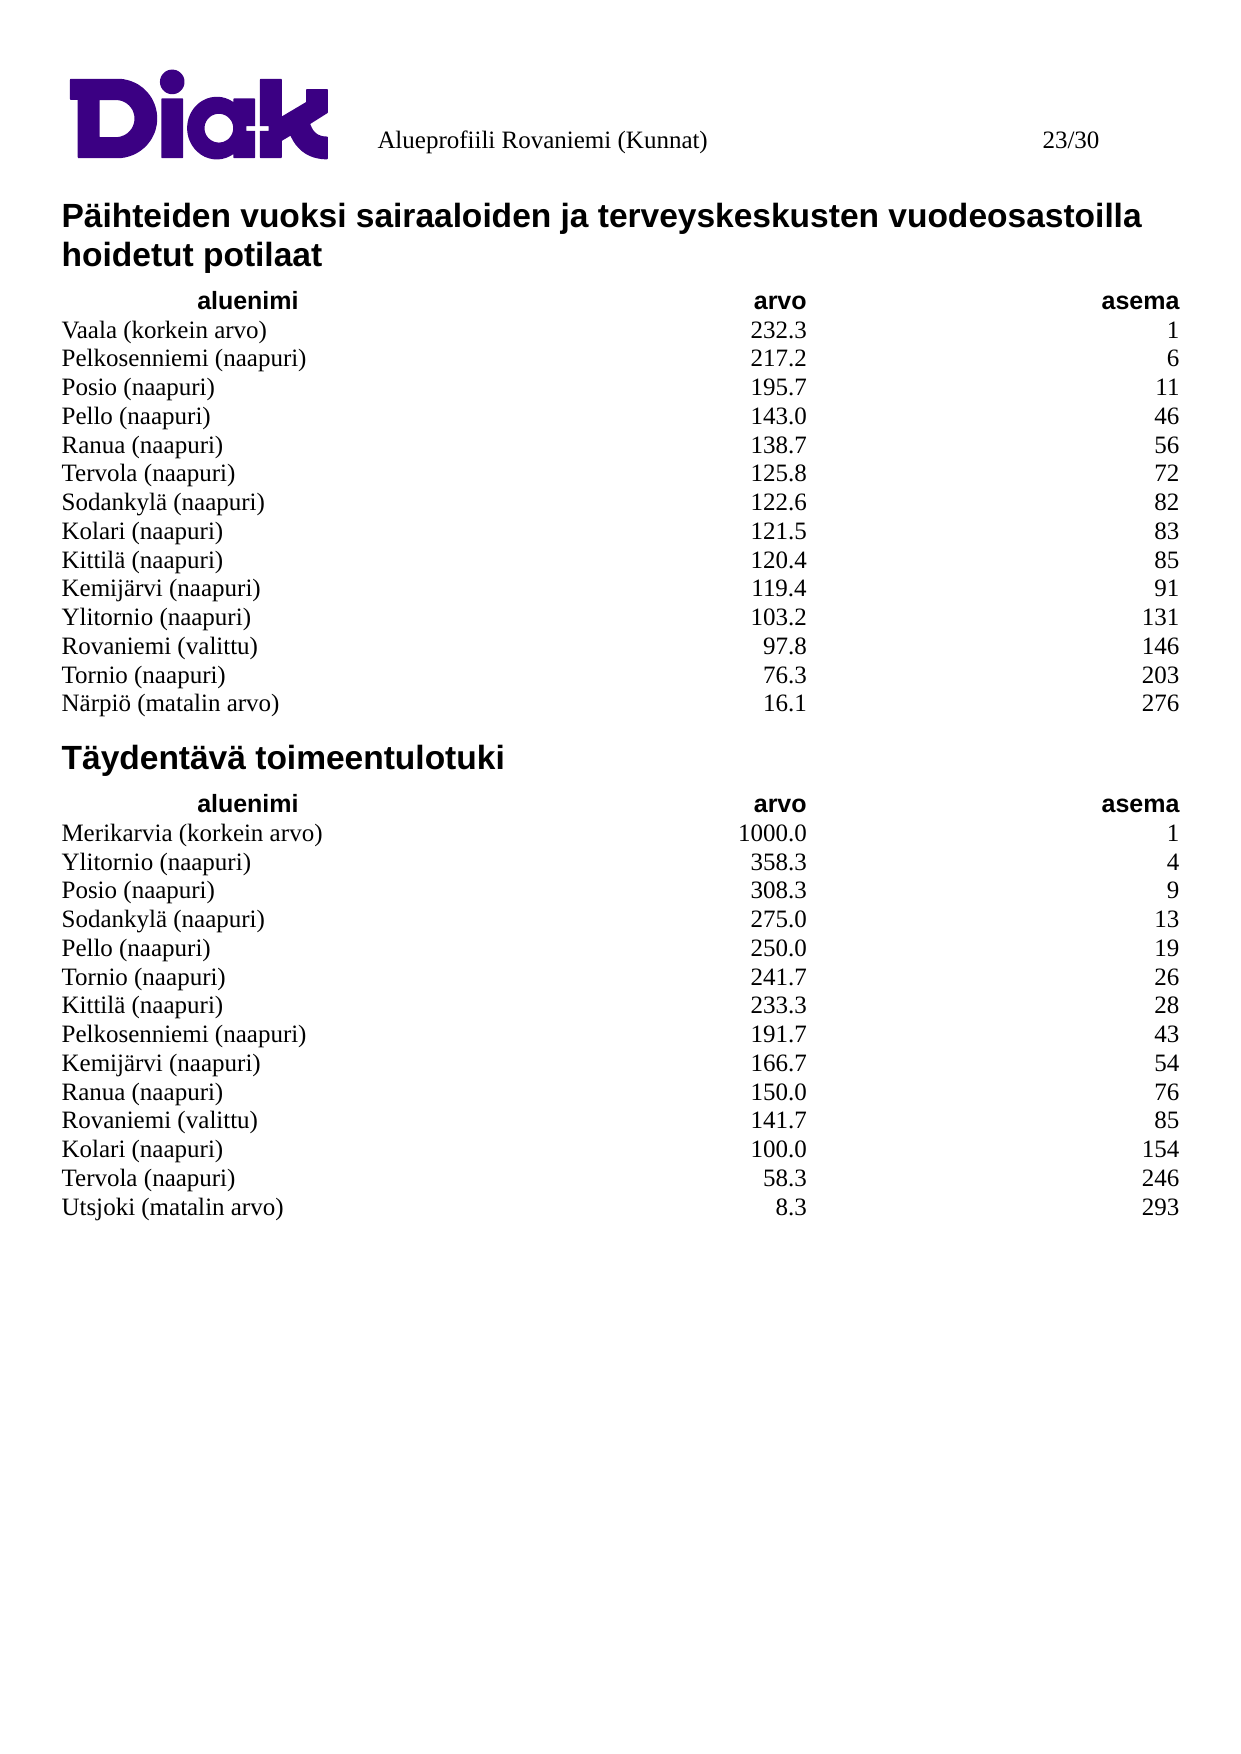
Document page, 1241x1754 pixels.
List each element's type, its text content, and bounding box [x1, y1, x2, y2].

table_cell Kittilä (naapuri) [61, 545, 434, 573]
table_cell 232.3 [434, 315, 806, 343]
table_cell 358.3 [434, 847, 806, 875]
table_cell Pelkosenniemi (naapuri) [61, 1019, 434, 1048]
table_cell 250.0 [434, 933, 806, 962]
table_cell 11 [806, 372, 1179, 401]
table_cell 82 [806, 487, 1179, 516]
table_cell Kittilä (naapuri) [61, 990, 434, 1019]
table_cell 121.5 [434, 516, 806, 545]
table_cell Sodankylä (naapuri) [61, 904, 434, 933]
table_cell 13 [806, 904, 1179, 933]
table_cell Pello (naapuri) [61, 933, 434, 962]
table_cell 293 [806, 1192, 1179, 1220]
table_cell 143.0 [434, 401, 806, 430]
table_cell Ranua (naapuri) [61, 430, 434, 458]
table_header aluenimi [61, 789, 434, 818]
table_cell 6 [806, 344, 1179, 372]
table_cell 83 [806, 516, 1179, 545]
table_cell 276 [806, 689, 1179, 717]
table_header asema [806, 286, 1179, 315]
table_cell Ranua (naapuri) [61, 1077, 434, 1105]
table_cell 131 [806, 602, 1179, 631]
table_cell Tornio (naapuri) [61, 660, 434, 688]
table_header arvo [434, 789, 806, 818]
table_cell 97.8 [434, 631, 806, 660]
subtitle Päihteiden vuoksi sairaaloiden ja terveyskeskusten vuodeosastoilla hoidetut potilaat [61, 196, 1179, 273]
table_cell 141.7 [434, 1105, 806, 1134]
table_cell 275.0 [434, 904, 806, 933]
table_cell 154 [806, 1134, 1179, 1163]
subtitle Täydentävä toimeentulotuki [61, 738, 1179, 777]
table_cell 26 [806, 962, 1179, 990]
table_cell Kolari (naapuri) [61, 516, 434, 545]
table_cell 166.7 [434, 1048, 806, 1077]
table_cell Kolari (naapuri) [61, 1134, 434, 1163]
table_cell 150.0 [434, 1077, 806, 1105]
table_cell Rovaniemi (valittu) [61, 631, 434, 660]
table_cell Tervola (naapuri) [61, 459, 434, 487]
table_cell 58.3 [434, 1163, 806, 1192]
table_cell 246 [806, 1163, 1179, 1192]
table_cell Sodankylä (naapuri) [61, 487, 434, 516]
table_cell 19 [806, 933, 1179, 962]
table_cell 46 [806, 401, 1179, 430]
table_cell Ylitornio (naapuri) [61, 847, 434, 875]
table_cell 241.7 [434, 962, 806, 990]
table_cell 85 [806, 1105, 1179, 1134]
table_cell 54 [806, 1048, 1179, 1077]
table_cell 217.2 [434, 344, 806, 372]
table_cell 138.7 [434, 430, 806, 458]
table_cell Kemijärvi (naapuri) [61, 1048, 434, 1077]
table_cell Posio (naapuri) [61, 372, 434, 401]
table_cell 120.4 [434, 545, 806, 573]
table_cell 1000.0 [434, 818, 806, 847]
table_cell 9 [806, 875, 1179, 904]
table_cell 203 [806, 660, 1179, 688]
table_cell 8.3 [434, 1192, 806, 1220]
table_cell 233.3 [434, 990, 806, 1019]
table_cell 28 [806, 990, 1179, 1019]
table_cell 4 [806, 847, 1179, 875]
table_cell Merikarvia (korkein arvo) [61, 818, 434, 847]
table_cell Tervola (naapuri) [61, 1163, 434, 1192]
table_cell 16.1 [434, 689, 806, 717]
table_cell Kemijärvi (naapuri) [61, 574, 434, 602]
table_cell 1 [806, 818, 1179, 847]
table_cell Pello (naapuri) [61, 401, 434, 430]
table_cell 72 [806, 459, 1179, 487]
table_cell Närpiö (matalin arvo) [61, 689, 434, 717]
table_cell 195.7 [434, 372, 806, 401]
table_cell 43 [806, 1019, 1179, 1048]
table_cell Posio (naapuri) [61, 875, 434, 904]
table_cell Tornio (naapuri) [61, 962, 434, 990]
table_header asema [806, 789, 1179, 818]
table_cell 76.3 [434, 660, 806, 688]
table_cell 119.4 [434, 574, 806, 602]
table_cell 308.3 [434, 875, 806, 904]
table_cell 122.6 [434, 487, 806, 516]
table_cell 85 [806, 545, 1179, 573]
table_cell Ylitornio (naapuri) [61, 602, 434, 631]
table_cell Pelkosenniemi (naapuri) [61, 344, 434, 372]
table_cell 125.8 [434, 459, 806, 487]
table_header arvo [434, 286, 806, 315]
table_cell Vaala (korkein arvo) [61, 315, 434, 343]
table_header aluenimi [61, 286, 434, 315]
table_cell 100.0 [434, 1134, 806, 1163]
table_cell 191.7 [434, 1019, 806, 1048]
table_cell 103.2 [434, 602, 806, 631]
table_cell 91 [806, 574, 1179, 602]
table_cell 1 [806, 315, 1179, 343]
table_cell 56 [806, 430, 1179, 458]
table_cell 76 [806, 1077, 1179, 1105]
table_cell Rovaniemi (valittu) [61, 1105, 434, 1134]
table_cell 146 [806, 631, 1179, 660]
table_cell Utsjoki (matalin arvo) [61, 1192, 434, 1220]
